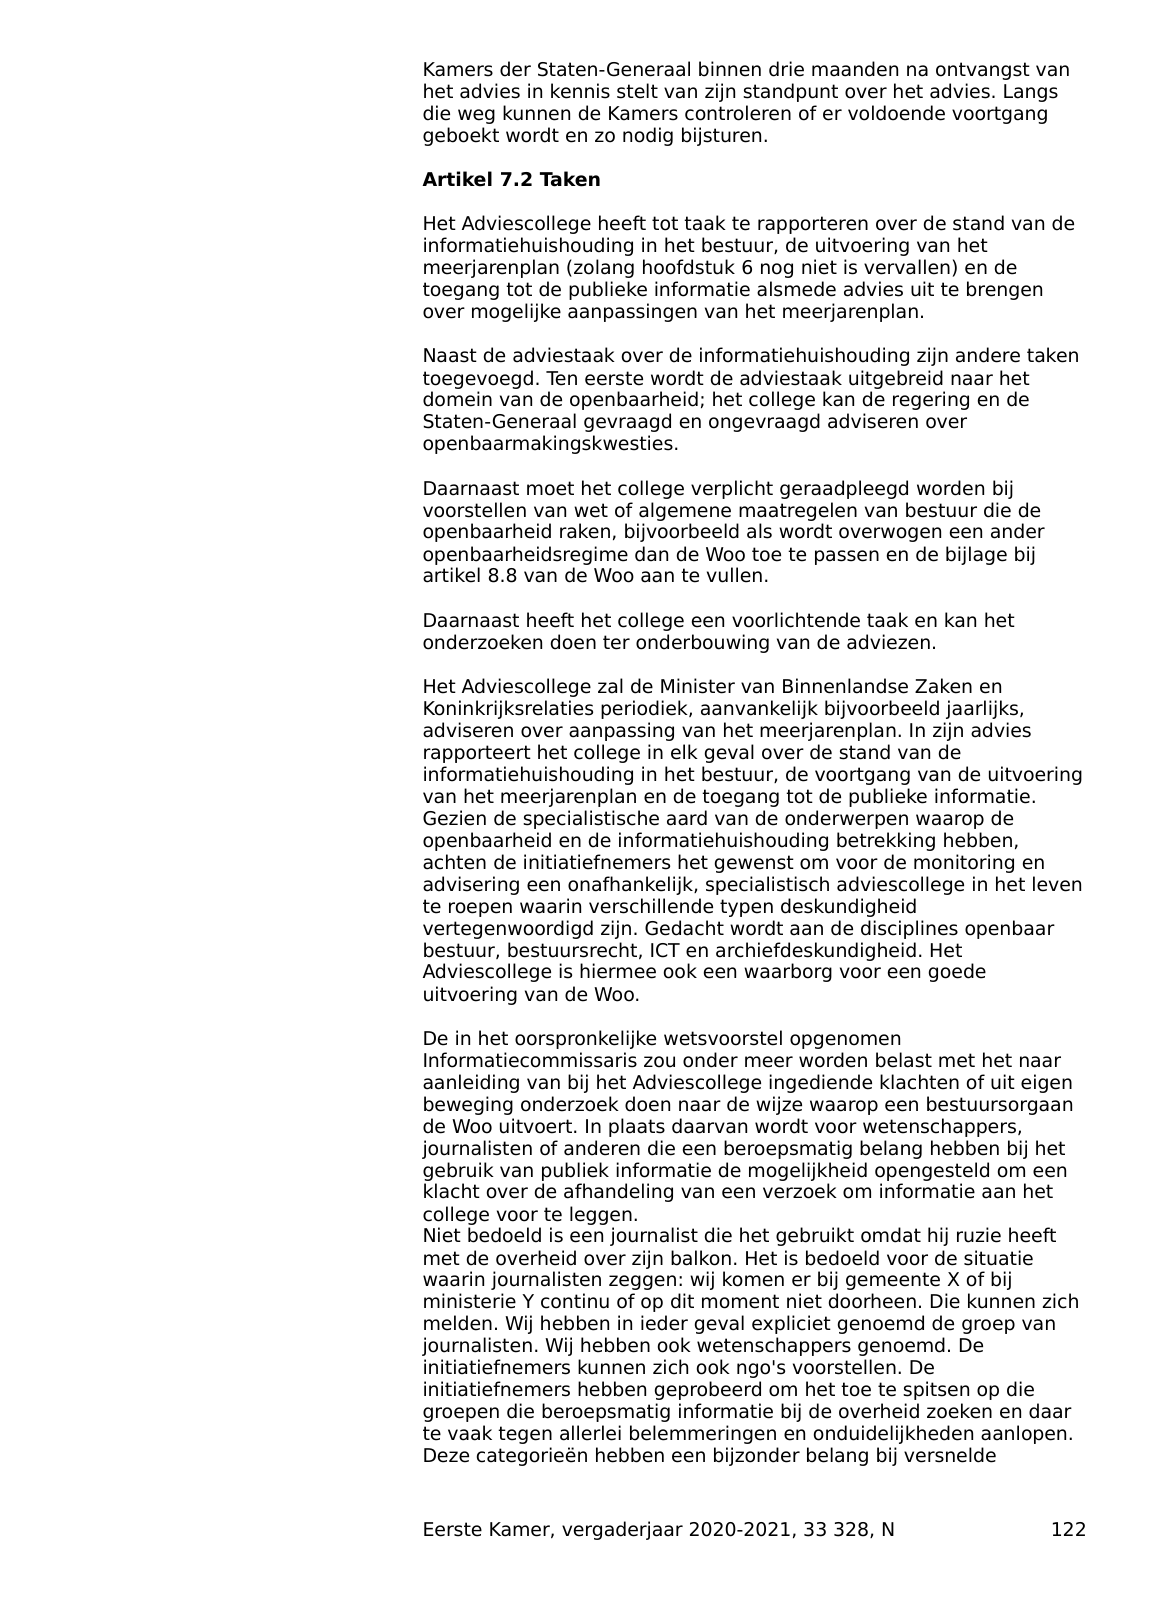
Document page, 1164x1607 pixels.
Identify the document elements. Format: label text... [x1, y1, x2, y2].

text De in het oorspronkelijke wetsvoorstel opgenomen Informatiecommissaris zou onder meer worden belast met het naar aanleiding van bij het Adviescollege ingediende klachten of uit eigen beweging onderzoek doen naar de wijze waarop een bestuursorgaan de Woo uitvoert. In plaats daarvan wordt voor wetenschappers, journalisten of anderen die een beroepsmatig belang hebben bij het gebruik van publiek informatie de mogelijkheid opengesteld om een klacht over de afhandeling van een verzoek om informatie aan het college voor te leggen. [422, 1028, 1087, 1225]
text Het Adviescollege heeft tot taak te rapporteren over de stand van de informatiehuishouding in het bestuur, de uitvoering van het meerjarenplan (zolang hoofdstuk 6 nog niet is vervallen) en de toegang tot de publieke informatie alsmede advies uit te brengen over mogelijke aanpassingen van het meerjarenplan. [422, 213, 1087, 323]
subtitle Artikel 7.2 Taken [422, 169, 1087, 191]
text Daarnaast moet het college verplicht geraadpleegd worden bij voorstellen van wet of algemene maatregelen van bestuur die de openbaarheid raken, bijvoorbeeld als wordt overwogen een ander openbaarheidsregime dan de Woo toe te passen en de bijlage bij artikel 8.8 van de Woo aan te vullen. [422, 477, 1087, 587]
text Daarnaast heeft het college een voorlichtende taak en kan het onderzoeken doen ter onderbouwing van de adviezen. [422, 609, 1087, 653]
text Het Adviescollege zal de Minister van Binnenlandse Zaken en Koninkrijksrelaties periodiek, aanvankelijk bijvoorbeeld jaarlijks, adviseren over aanpassing van het meerjarenplan. In zijn advies rapporteert het college in elk geval over de stand van de informatiehuishouding in het bestuur, de voortgang van de uitvoering van het meerjarenplan en de toegang tot de publieke informatie. Gezien de specialistische aard van de onderwerpen waarop de openbaarheid en de informatiehuishouding betrekking hebben, achten de initiatiefnemers het gewenst om voor de monitoring en advisering een onafhankelijk, specialistisch adviescollege in het leven te roepen waarin verschillende typen deskundigheid vertegenwoordigd zijn. Gedacht wordt aan de disciplines openbaar bestuur, bestuursrecht, ICT en archiefdeskundigheid. Het Adviescollege is hiermee ook een waarborg voor een goede uitvoering van de Woo. [422, 676, 1087, 1005]
text Naast de adviestaak over de informatiehuishouding zijn andere taken toegevoegd. Ten eerste wordt de adviestaak uitgebreid naar het domein van de openbaarheid; het college kan de regering en de Staten-Generaal gevraagd en ongevraagd adviseren over openbaarmakingskwesties. [422, 345, 1087, 455]
text Kamers der Staten-Generaal binnen drie maanden na ontvangst van het advies in kennis stelt van zijn standpunt over het advies. Langs die weg kunnen de Kamers controleren of er voldoende voortgang geboekt wordt en zo nodig bijsturen. [422, 59, 1087, 147]
text Niet bedoeld is een journalist die het gebruikt omdat hij ruzie heeft met de overheid over zijn balkon. Het is bedoeld voor de situatie waarin journalisten zeggen: wij komen er bij gemeente X of bij ministerie Y continu of op dit moment niet doorheen. Die kunnen zich melden. Wij hebben in ieder geval expliciet genoemd de groep van journalisten. Wij hebben ook wetenschappers genoemd. De initiatiefnemers kunnen zich ook ngo's voorstellen. De initiatiefnemers hebben geprobeerd om het toe te spitsen op die groepen die beroepsmatig informatie bij de overheid zoeken en daar te vaak tegen allerlei belemmeringen en onduidelijkheden aanlopen. Deze categorieën hebben een bijzonder belang bij versnelde [422, 1225, 1087, 1467]
